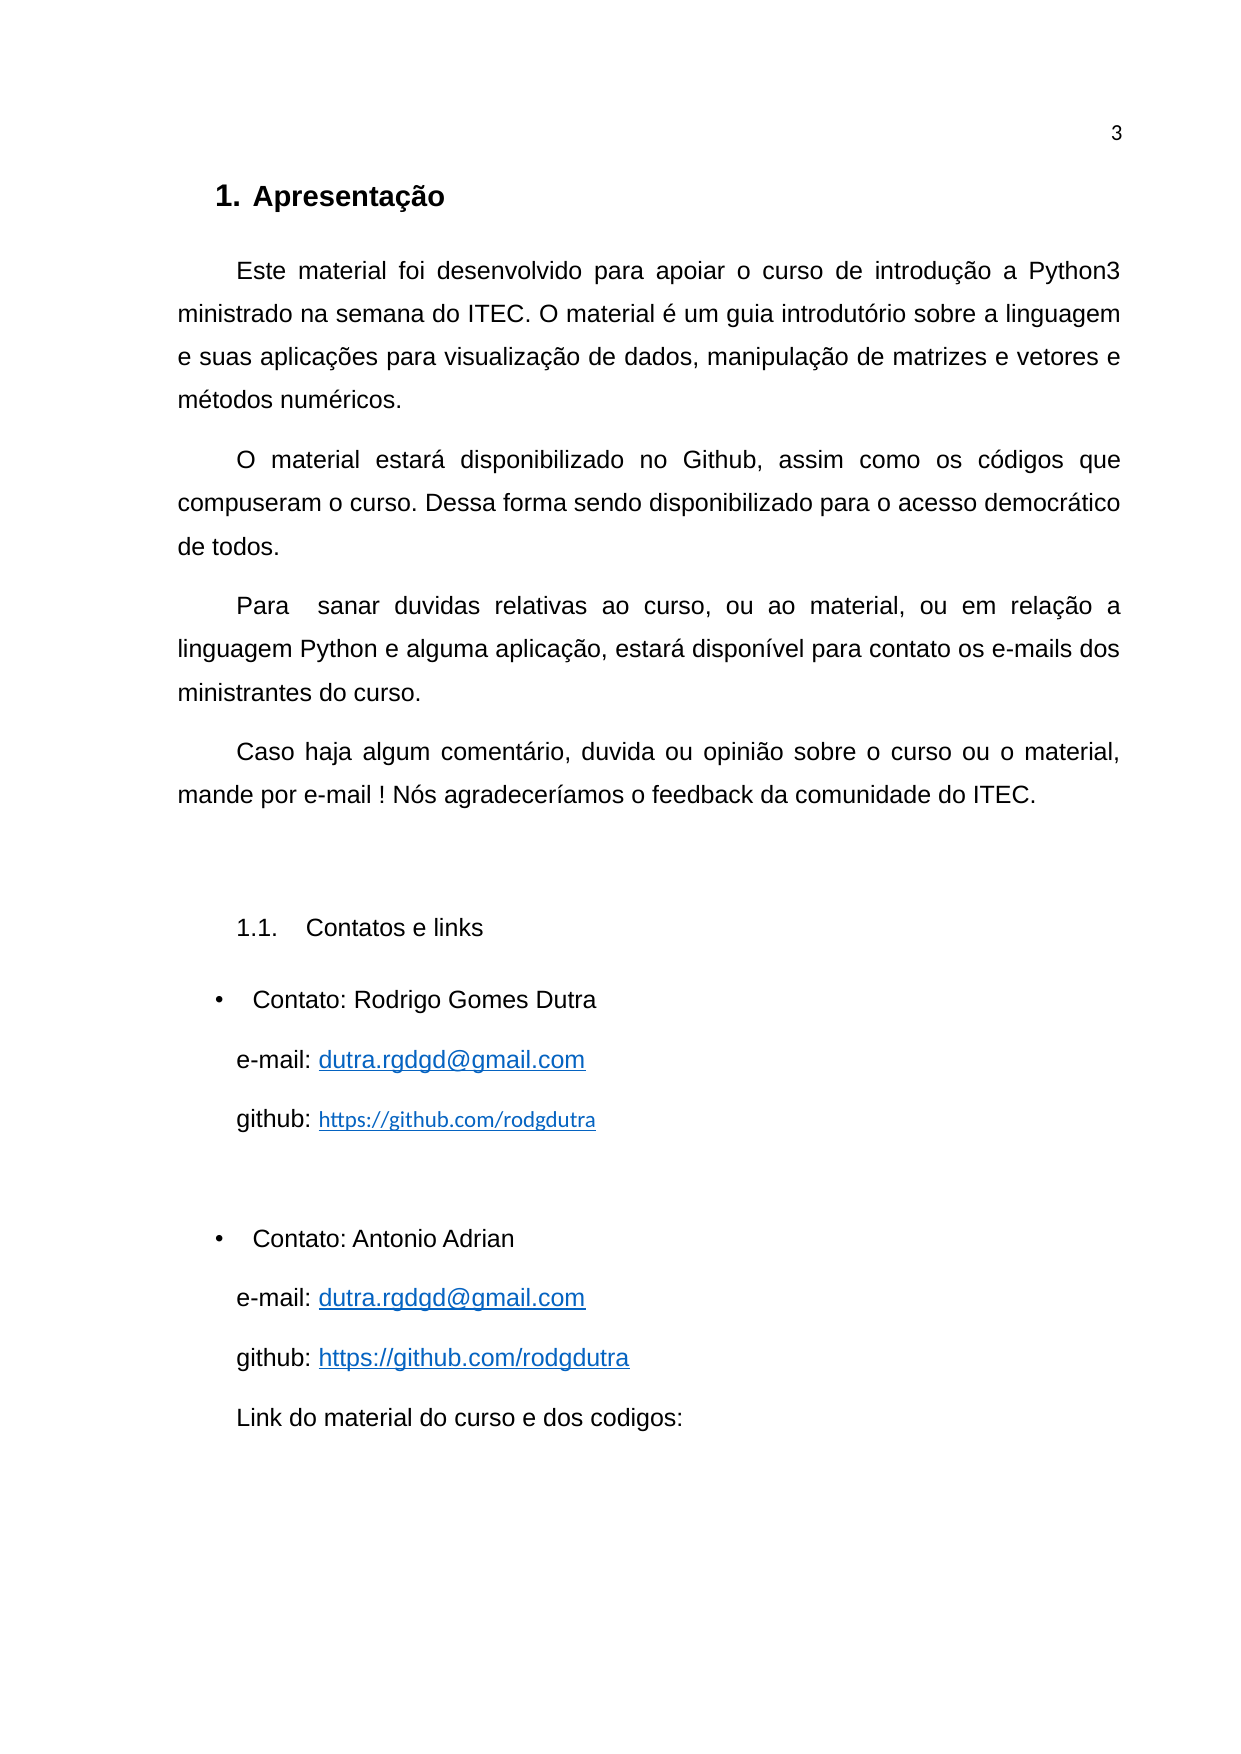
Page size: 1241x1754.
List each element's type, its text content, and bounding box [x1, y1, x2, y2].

list Contato: Antonio Adrian [215, 1223, 1122, 1252]
list Contato: Rodrigo Gomes Dutra [215, 985, 1122, 1014]
text e-mail: dutra.rgdgd@gmail.com [177, 1283, 1122, 1312]
text Link do material do curso e dos codigos: [177, 1403, 1122, 1432]
text O material estará disponibilizado no Github, assim como os códigos que compuseram o curso. Dessa forma sendo disponibilizado para o acesso democrático de todos. [177, 445, 1122, 560]
text github: https://github.com/rodgdutra [177, 1343, 1122, 1372]
subtitle Apresentação [215, 177, 1122, 213]
text Caso haja algum comentário, duvida ou opinião sobre o curso ou o material, mande por e-mail ! Nós agradeceríamos o feedback da comunidade do ITEC. [177, 737, 1122, 809]
subtitle Contatos e links [177, 912, 1122, 941]
text github: https://github.com/rodgdutra [177, 1104, 1122, 1134]
text Este material foi desenvolvido para apoiar o curso de introdução a Python3 ministrado na semana do ITEC. O material é um guia introdutório sobre a linguagem e suas aplicações para visualização de dados, manipulação de matrizes e vetores e métodos numéricos. [177, 256, 1122, 414]
text e-mail: dutra.rgdgd@gmail.com [177, 1045, 1122, 1073]
text Para sanar duvidas relativas ao curso, ou ao material, ou em relação a linguagem Python e alguma aplicação, estará disponível para contato os e-mails dos ministrantes do curso. [177, 591, 1122, 706]
